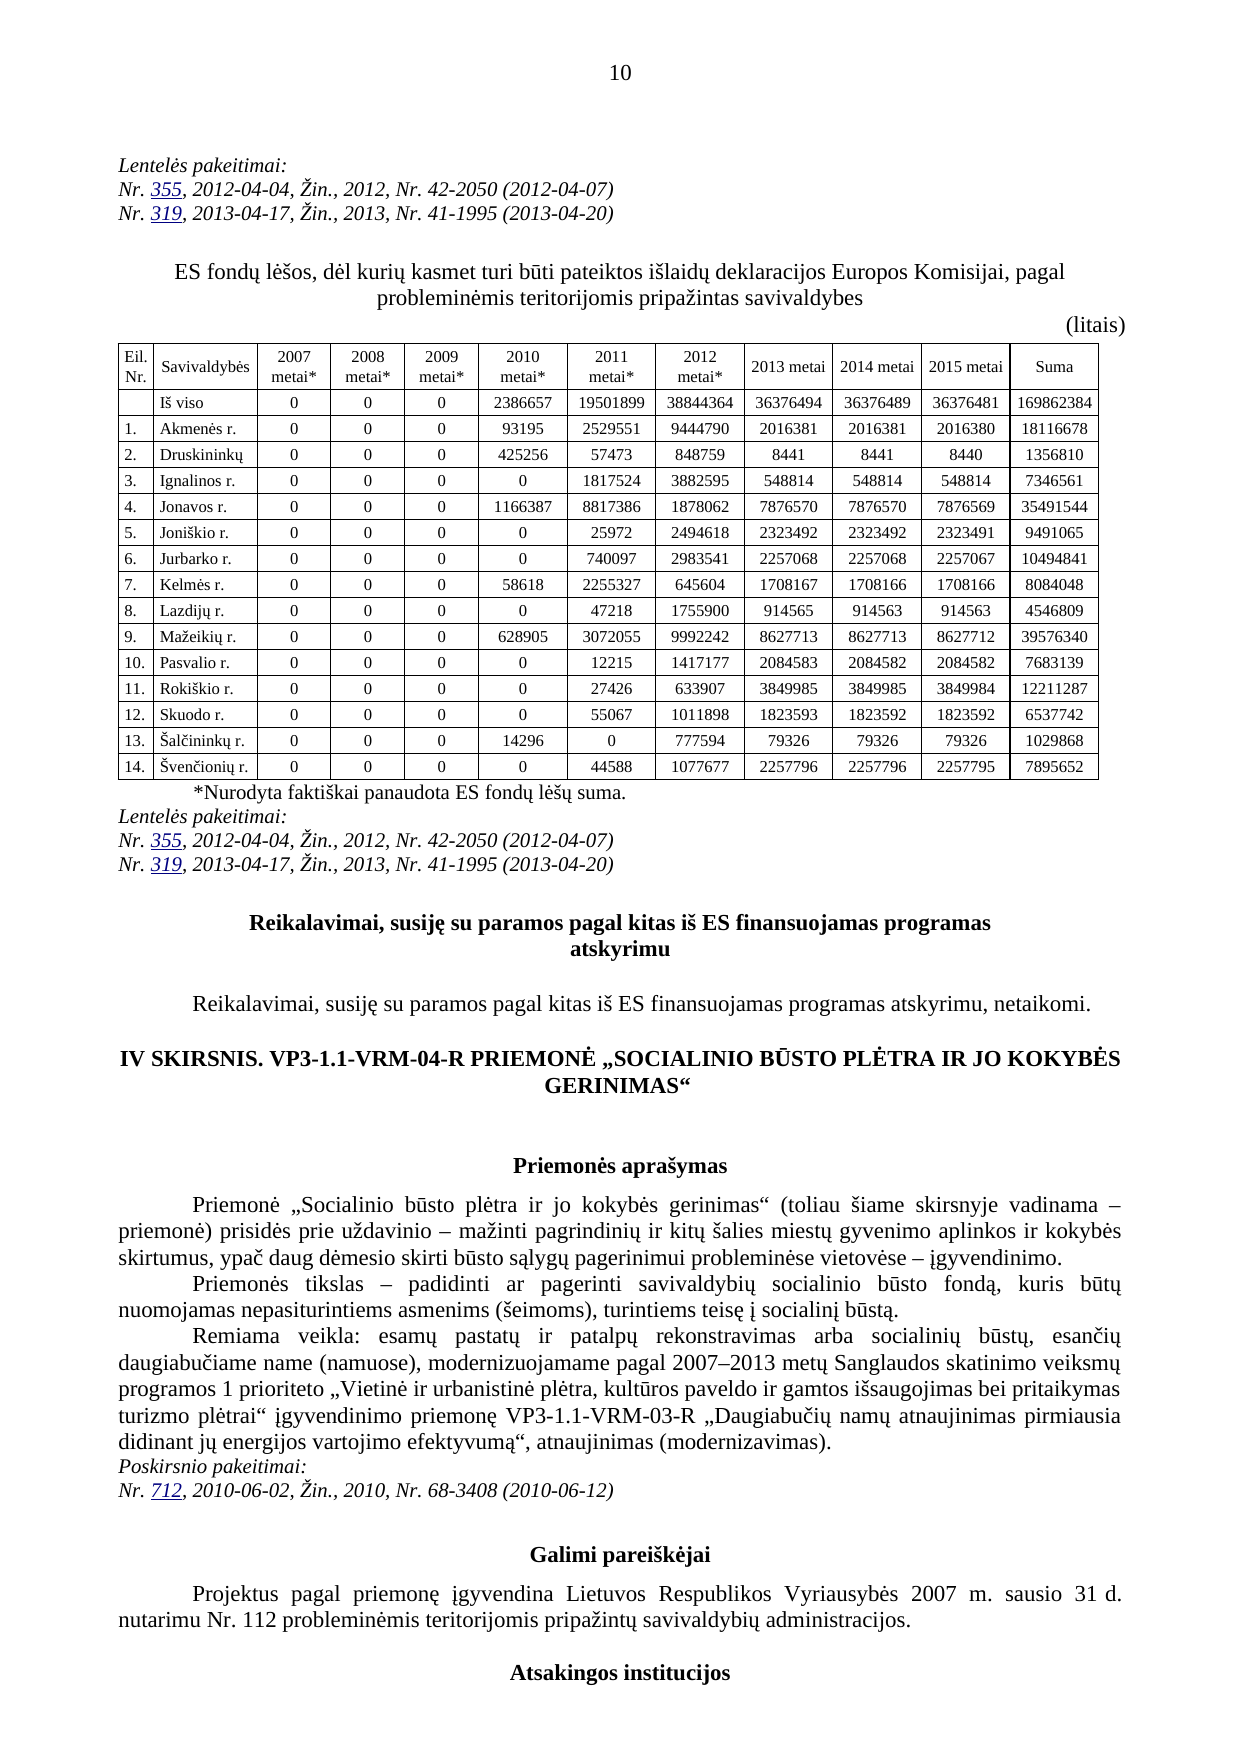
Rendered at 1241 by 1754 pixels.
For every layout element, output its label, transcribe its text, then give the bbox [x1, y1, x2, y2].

table_cell 2016381 [745, 416, 832, 441]
table_cell 14296 [479, 728, 567, 753]
table_cell 79326 [833, 728, 921, 753]
table_cell 0 [258, 598, 330, 623]
text Atsakingos institucijos [118, 1659, 1122, 1686]
table_cell 1708167 [745, 572, 832, 597]
table_cell 1356810 [1011, 442, 1098, 467]
table_cell 0 [258, 390, 330, 414]
table_cell 0 [479, 650, 567, 675]
table_cell 0 [405, 468, 478, 493]
table_cell 13. [119, 728, 153, 753]
table_cell 914563 [833, 598, 921, 623]
table_header 2009 metai* [405, 344, 478, 388]
table_cell 0 [405, 676, 478, 701]
table_cell 8441 [745, 442, 832, 467]
table_cell 44588 [568, 754, 655, 779]
table_cell 38844364 [656, 390, 744, 414]
table_cell 93195 [479, 416, 567, 441]
table_cell 0 [479, 520, 567, 545]
table_cell 7876570 [833, 494, 921, 519]
table_cell 58618 [479, 572, 567, 597]
table_cell 1417177 [656, 650, 744, 675]
table_cell 0 [479, 546, 567, 571]
table_cell 0 [479, 598, 567, 623]
text Nr. 355, 2012-04-04, Žin., 2012, Nr. 42-2050 (2012-04-07) [118, 828, 1122, 852]
table_cell 36376494 [745, 390, 832, 414]
table_cell 848759 [656, 442, 744, 467]
table_cell 9491065 [1011, 520, 1098, 545]
table_cell 0 [331, 728, 404, 753]
table_cell 7876570 [745, 494, 832, 519]
text Nr. 355, 2012-04-04, Žin., 2012, Nr. 42-2050 (2012-04-07) [118, 177, 1122, 201]
table_cell 1755900 [656, 598, 744, 623]
table_cell Mažeikių r. [154, 624, 257, 649]
table_cell 9. [119, 624, 153, 649]
table_cell 55067 [568, 702, 655, 727]
table_cell 2084583 [745, 650, 832, 675]
table_cell 7346561 [1011, 468, 1098, 493]
table_cell 0 [331, 468, 404, 493]
table_cell 79326 [922, 728, 1009, 753]
table_cell 3849985 [833, 676, 921, 701]
table_cell 35491544 [1011, 494, 1098, 519]
table_cell 12. [119, 702, 153, 727]
table_cell 4. [119, 494, 153, 519]
table_cell 2. [119, 442, 153, 467]
table_header 2013 metai [745, 344, 832, 388]
table_header 2011 metai* [568, 344, 655, 388]
table_cell 2016380 [922, 416, 1009, 441]
table_cell 0 [331, 494, 404, 519]
text Nr. 712, 2010-06-02, Žin., 2010, Nr. 68-3408 (2010-06-12) [118, 1478, 1122, 1502]
table_cell 548814 [833, 468, 921, 493]
table_cell Pasvalio r. [154, 650, 257, 675]
table_cell 0 [331, 702, 404, 727]
table_cell 8441 [833, 442, 921, 467]
table_cell 8627713 [745, 624, 832, 649]
table_cell 777594 [656, 728, 744, 753]
table_cell 8627712 [922, 624, 1009, 649]
table_cell 2323492 [833, 520, 921, 545]
table_cell 1. [119, 416, 153, 441]
table_cell 2529551 [568, 416, 655, 441]
text Priemonė „Socialinio būsto plėtra ir jo kokybės gerinimas“ (toliau šiame skirsnyje vadinama – priemonė) prisidės prie uždavinio – mažinti pagrindinių ir kitų šalies miestų gyvenimo aplinkos ir kokybės skirtumus, ypač daug dėmesio skirti būsto sąlygų pagerinimui probleminėse vietovėse – įgyvendinimo. [118, 1191, 1122, 1270]
table_cell 0 [331, 650, 404, 675]
table_cell 7. [119, 572, 153, 597]
table_cell 628905 [479, 624, 567, 649]
table_cell Švenčionių r. [154, 754, 257, 779]
table_cell 0 [331, 520, 404, 545]
table_cell 548814 [922, 468, 1009, 493]
table_cell 2257068 [745, 546, 832, 571]
table_cell 10. [119, 650, 153, 675]
table_header 2010 metai* [479, 344, 567, 388]
table_cell 2323491 [922, 520, 1009, 545]
table_cell 1823592 [922, 702, 1009, 727]
table_cell Jonavos r. [154, 494, 257, 519]
table_cell 79326 [745, 728, 832, 753]
text (litais) [118, 311, 1125, 337]
table_header 2014 metai [833, 344, 921, 388]
table_cell Kelmės r. [154, 572, 257, 597]
table_cell 12215 [568, 650, 655, 675]
table_cell 0 [258, 572, 330, 597]
table_cell 0 [405, 494, 478, 519]
table_cell Akmenės r. [154, 416, 257, 441]
table_cell 2257067 [922, 546, 1009, 571]
table_cell [119, 390, 153, 414]
table_cell 2386657 [479, 390, 567, 414]
table_cell 2257795 [922, 754, 1009, 779]
table_cell 2983541 [656, 546, 744, 571]
table_header 2015 metai [922, 344, 1009, 388]
table_cell 0 [258, 416, 330, 441]
text Priemonės aprašymas [118, 1152, 1122, 1178]
table_cell 0 [479, 468, 567, 493]
table_cell 0 [258, 650, 330, 675]
table_cell 0 [258, 728, 330, 753]
table_cell 0 [331, 572, 404, 597]
table_cell 57473 [568, 442, 655, 467]
table_cell 548814 [745, 468, 832, 493]
table_cell 0 [331, 676, 404, 701]
table_cell 1077677 [656, 754, 744, 779]
table_cell 0 [258, 520, 330, 545]
table_cell 39576340 [1011, 624, 1098, 649]
table_cell 2494618 [656, 520, 744, 545]
table_cell 740097 [568, 546, 655, 571]
table_cell 2257796 [833, 754, 921, 779]
text ES fondų lėšos, dėl kurių kasmet turi būti pateiktos išlaidų deklaracijos Europos Komisijai, pagal probleminėmis teritorijomis pripažintas savivaldybes [118, 258, 1122, 311]
table_cell 645604 [656, 572, 744, 597]
table_cell Šalčininkų r. [154, 728, 257, 753]
table_cell 0 [331, 598, 404, 623]
table_cell 0 [331, 546, 404, 571]
table_cell 4546809 [1011, 598, 1098, 623]
table_header Savivaldybės [154, 344, 257, 388]
table_cell 6. [119, 546, 153, 571]
table_cell 1708166 [922, 572, 1009, 597]
text Lentelės pakeitimai: [118, 804, 1122, 828]
text Reikalavimai, susiję su paramos pagal kitas iš ES finansuojamas programas atskyrimu [118, 909, 1122, 962]
table_cell 0 [405, 754, 478, 779]
text Reikalavimai, susiję su paramos pagal kitas iš ES finansuojamas programas atskyrimu, netaikomi. [118, 990, 1122, 1017]
table_cell Jurbarko r. [154, 546, 257, 571]
table_cell 0 [405, 702, 478, 727]
table_cell 0 [405, 728, 478, 753]
table_cell 0 [258, 676, 330, 701]
table_header 2012 metai* [656, 344, 744, 388]
table_cell 0 [405, 520, 478, 545]
table_cell Iš viso [154, 390, 257, 414]
table_header 2007 metai* [258, 344, 330, 388]
table_cell 8440 [922, 442, 1009, 467]
table_cell 11. [119, 676, 153, 701]
table_cell 0 [405, 546, 478, 571]
text Priemonės tikslas – padidinti ar pagerinti savivaldybių socialinio būsto fondą, kuris būtų nuomojamas nepasiturintiems asmenims (šeimoms), turintiems teisę į socialinį būstą. [118, 1270, 1122, 1323]
table_cell 0 [258, 754, 330, 779]
table_cell 2323492 [745, 520, 832, 545]
table_cell 19501899 [568, 390, 655, 414]
table_cell 0 [405, 442, 478, 467]
table_cell 1878062 [656, 494, 744, 519]
table_cell 0 [258, 702, 330, 727]
table_cell 7683139 [1011, 650, 1098, 675]
table_cell 2257796 [745, 754, 832, 779]
table_cell 2084582 [833, 650, 921, 675]
table_cell 0 [331, 390, 404, 414]
table_cell 914563 [922, 598, 1009, 623]
table_cell 7876569 [922, 494, 1009, 519]
table_cell 14. [119, 754, 153, 779]
table_cell 0 [405, 650, 478, 675]
table_cell 7895652 [1011, 754, 1098, 779]
table_cell 425256 [479, 442, 567, 467]
table_cell 8817386 [568, 494, 655, 519]
table_cell 2255327 [568, 572, 655, 597]
table_cell 9444790 [656, 416, 744, 441]
text Nr. 319, 2013-04-17, Žin., 2013, Nr. 41-1995 (2013-04-20) [118, 852, 1122, 876]
table_cell 1166387 [479, 494, 567, 519]
table_header Eil. Nr. [119, 344, 153, 388]
table_cell Ignalinos r. [154, 468, 257, 493]
text Galimi pareiškėjai [118, 1541, 1122, 1568]
text IV SKIRSNIS. VP3-1.1-VRM-04-R PRIEMONĖ „SOCIALINIO BŪSTO PLĖTRA IR JO KOKYBĖS GERINIMAS“ [118, 1046, 1122, 1098]
table_cell 2257068 [833, 546, 921, 571]
table_cell 169862384 [1011, 390, 1098, 414]
table_cell 5. [119, 520, 153, 545]
table_cell 36376481 [922, 390, 1009, 414]
table_cell 0 [258, 494, 330, 519]
table_cell 0 [405, 416, 478, 441]
table_cell 1823593 [745, 702, 832, 727]
table_cell 0 [405, 390, 478, 414]
table_header 2008 metai* [331, 344, 404, 388]
table_cell Joniškio r. [154, 520, 257, 545]
table_cell 0 [568, 728, 655, 753]
text Remiama veikla: esamų pastatų ir patalpų rekonstravimas arba socialinių būstų, esančių daugiabučiame name (namuose), modernizuojamame pagal 2007–2013 metų Sanglaudos skatinimo veiksmų programos 1 prioriteto „Vietinė ir urbanistinė plėtra, kultūros paveldo ir gamtos išsaugojimas bei pritaikymas turizmo plėtrai“ įgyvendinimo priemonę VP3-1.1-VRM-03-R „Daugiabučių namų atnaujinimas pirmiausia didinant jų energijos vartojimo efektyvumą“, atnaujinimas (modernizavimas). [118, 1323, 1122, 1454]
table_cell 2016381 [833, 416, 921, 441]
table_cell 2084582 [922, 650, 1009, 675]
table_cell 0 [331, 442, 404, 467]
table_cell 0 [258, 442, 330, 467]
table_cell 0 [479, 676, 567, 701]
table_cell 3849985 [745, 676, 832, 701]
text Poskirsnio pakeitimai: [118, 1454, 1122, 1478]
table_cell 9992242 [656, 624, 744, 649]
table_cell 25972 [568, 520, 655, 545]
table_cell 8627713 [833, 624, 921, 649]
table_cell 0 [479, 754, 567, 779]
table_cell 12211287 [1011, 676, 1098, 701]
table_cell 0 [331, 754, 404, 779]
table_cell 0 [405, 624, 478, 649]
table_cell 0 [258, 624, 330, 649]
table_cell 3. [119, 468, 153, 493]
table_cell 1708166 [833, 572, 921, 597]
table_cell 8084048 [1011, 572, 1098, 597]
table_cell 0 [479, 702, 567, 727]
table_cell 3072055 [568, 624, 655, 649]
table_cell 0 [331, 624, 404, 649]
table_cell 633907 [656, 676, 744, 701]
table_header Suma [1011, 344, 1098, 388]
table_cell Druskininkų [154, 442, 257, 467]
table_cell 0 [405, 598, 478, 623]
table_cell 1817524 [568, 468, 655, 493]
table_cell Lazdijų r. [154, 598, 257, 623]
table_cell 27426 [568, 676, 655, 701]
table_cell 36376489 [833, 390, 921, 414]
table_cell 3882595 [656, 468, 744, 493]
table_cell 10494841 [1011, 546, 1098, 571]
table_cell 1011898 [656, 702, 744, 727]
text Lentelės pakeitimai: [118, 153, 1122, 177]
table_cell 914565 [745, 598, 832, 623]
table_cell 0 [258, 546, 330, 571]
table_cell 47218 [568, 598, 655, 623]
table_cell Rokiškio r. [154, 676, 257, 701]
table_cell 3849984 [922, 676, 1009, 701]
table_cell 1029868 [1011, 728, 1098, 753]
text Projektus pagal priemonę įgyvendina Lietuvos Respublikos Vyriausybės 2007 m. sausio 31 d. nutarimu Nr. 112 probleminėmis teritorijomis pripažintų savivaldybių administracijos. [118, 1580, 1122, 1633]
table_cell 8. [119, 598, 153, 623]
table_cell 0 [258, 468, 330, 493]
table_cell 1823592 [833, 702, 921, 727]
table_cell Skuodo r. [154, 702, 257, 727]
text *Nurodyta faktiškai panaudota ES fondų lėšų suma. [118, 780, 1122, 804]
table_cell 6537742 [1011, 702, 1098, 727]
table_cell 18116678 [1011, 416, 1098, 441]
table_cell 0 [405, 572, 478, 597]
table_cell 0 [331, 416, 404, 441]
text Nr. 319, 2013-04-17, Žin., 2013, Nr. 41-1995 (2013-04-20) [118, 201, 1122, 225]
